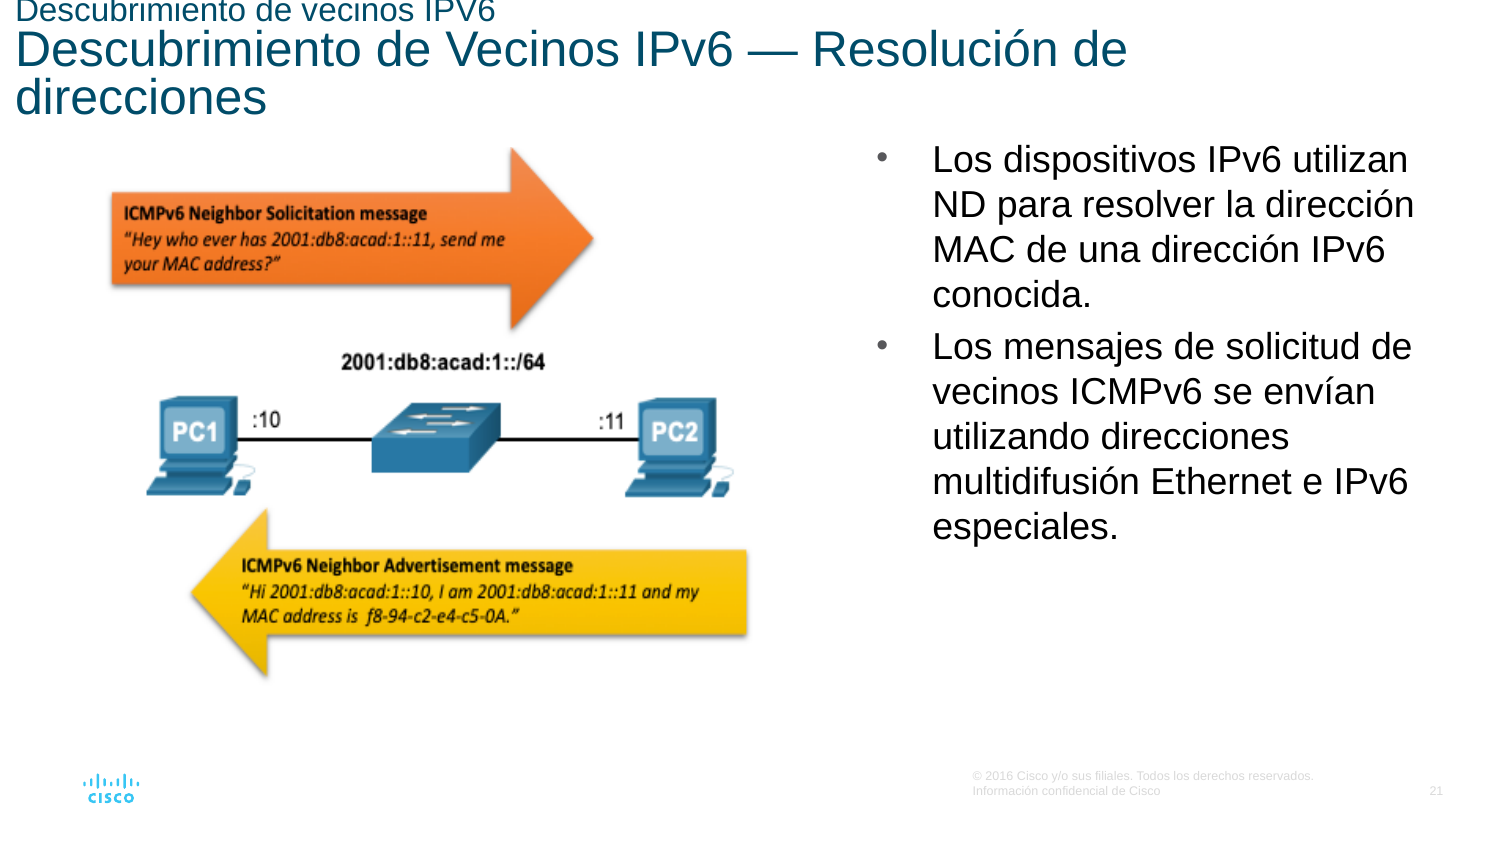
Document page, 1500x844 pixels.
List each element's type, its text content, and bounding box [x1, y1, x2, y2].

list Los dispositivos IPv6 utilizan ND para resolver la dirección MAC de una dirección IPv6 conocida. Los mensajes de solicitud de vecinos ICMPv6 se envían utilizando direcciones multidifusión Ethernet e IPv6 especiales. [861, 127, 1481, 575]
picture [65, 147, 849, 698]
title Descubrimiento de vecinos IPV6 Descubrimiento de Vecinos IPv6 — Resolución de direcciones [0, 0, 1369, 121]
